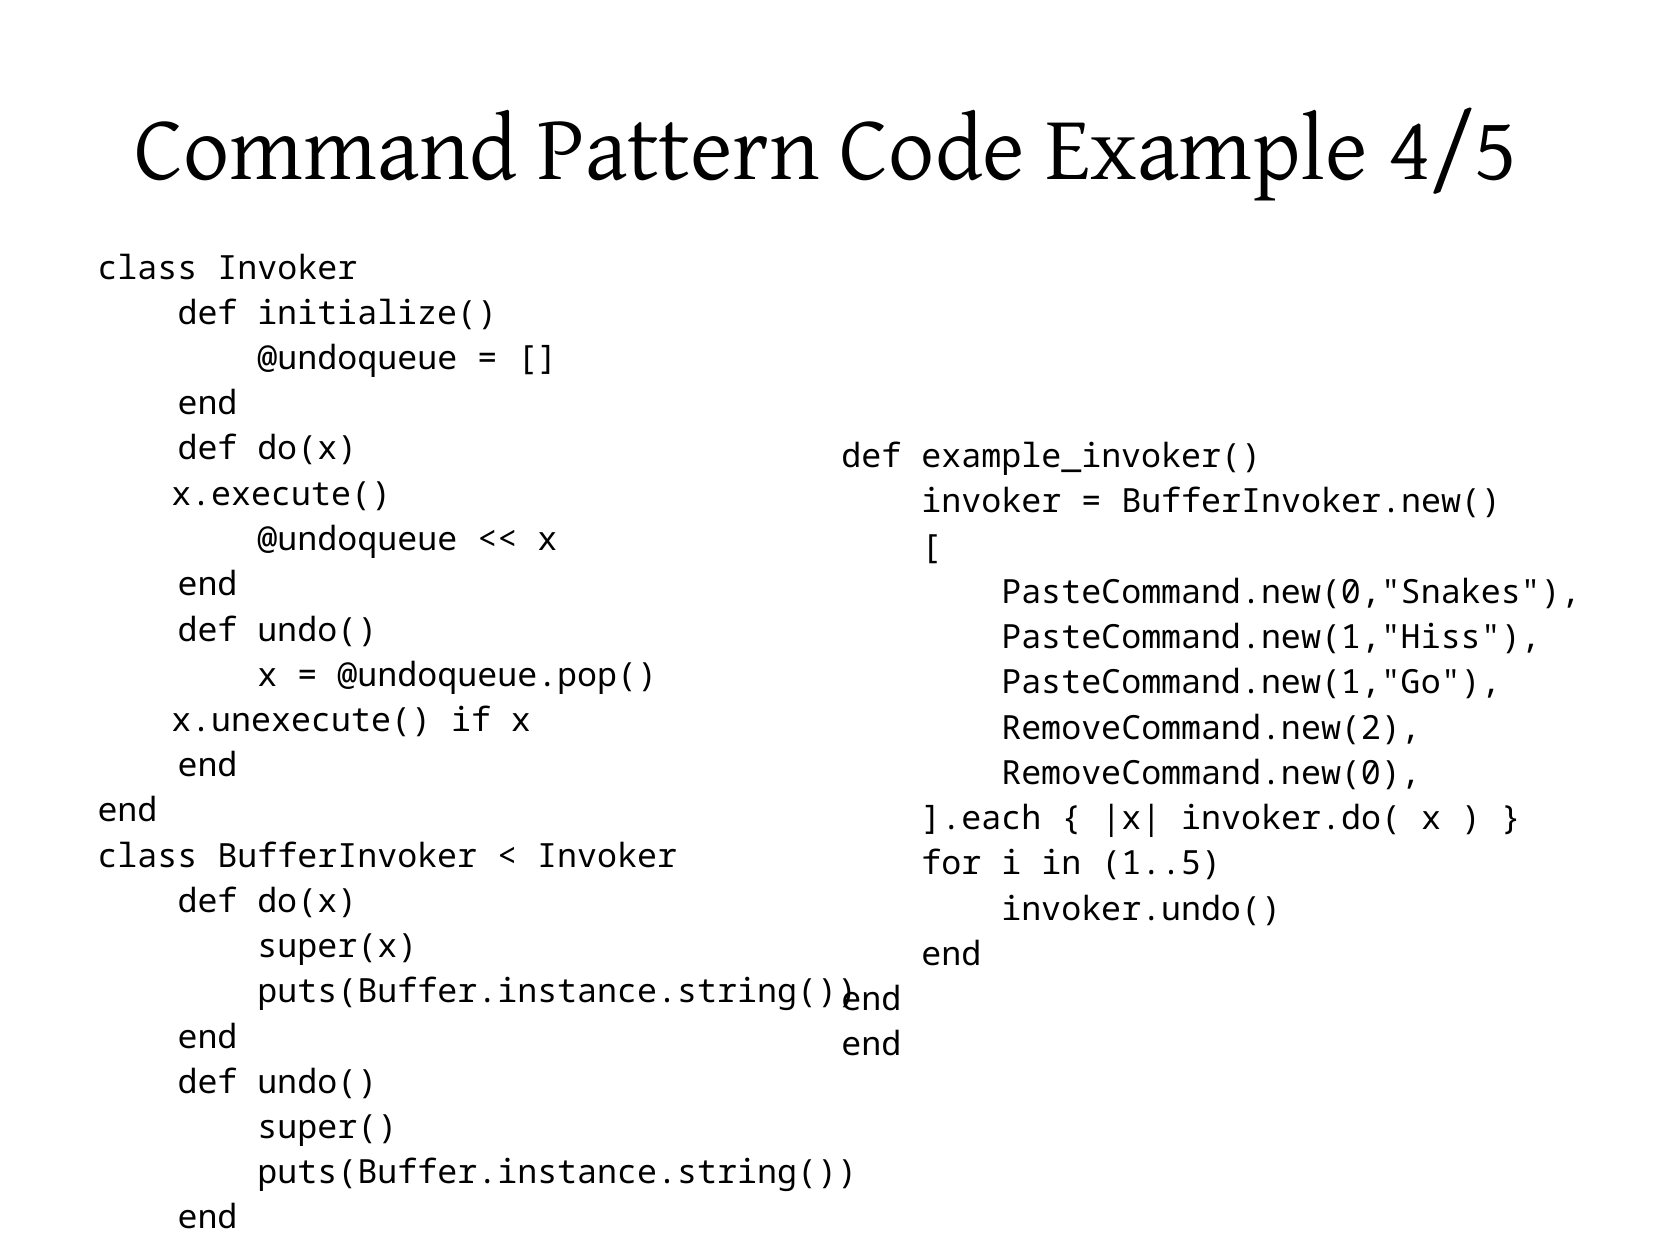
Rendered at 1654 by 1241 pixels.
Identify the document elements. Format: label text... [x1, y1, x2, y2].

text_box def example_invoker() invoker = BufferInvoker.new() [ PasteCommand.new(0,"Snakes"), PasteCommand.new(1,"Hiss"), PasteCommand.new(1,"Go"), RemoveCommand.new(2), RemoveCommand.new(0), ].each { |x| invoker.do( x ) } for i in (1..5) invoker.undo() end end end [826, 424, 1477, 906]
title Command Pattern Code Example 4/5 [82, 49, 1571, 257]
text_box class Invoker def initialize() @undoqueue = [] end def do(x) x.execute() @undoqueue << x end def undo() x = @undoqueue.pop() x.unexecute() if x end end class BufferInvoker < Invoker def do(x) super(x) puts(Buffer.instance.string()) end def undo() super() puts(Buffer.instance.string()) end end [82, 236, 875, 1083]
